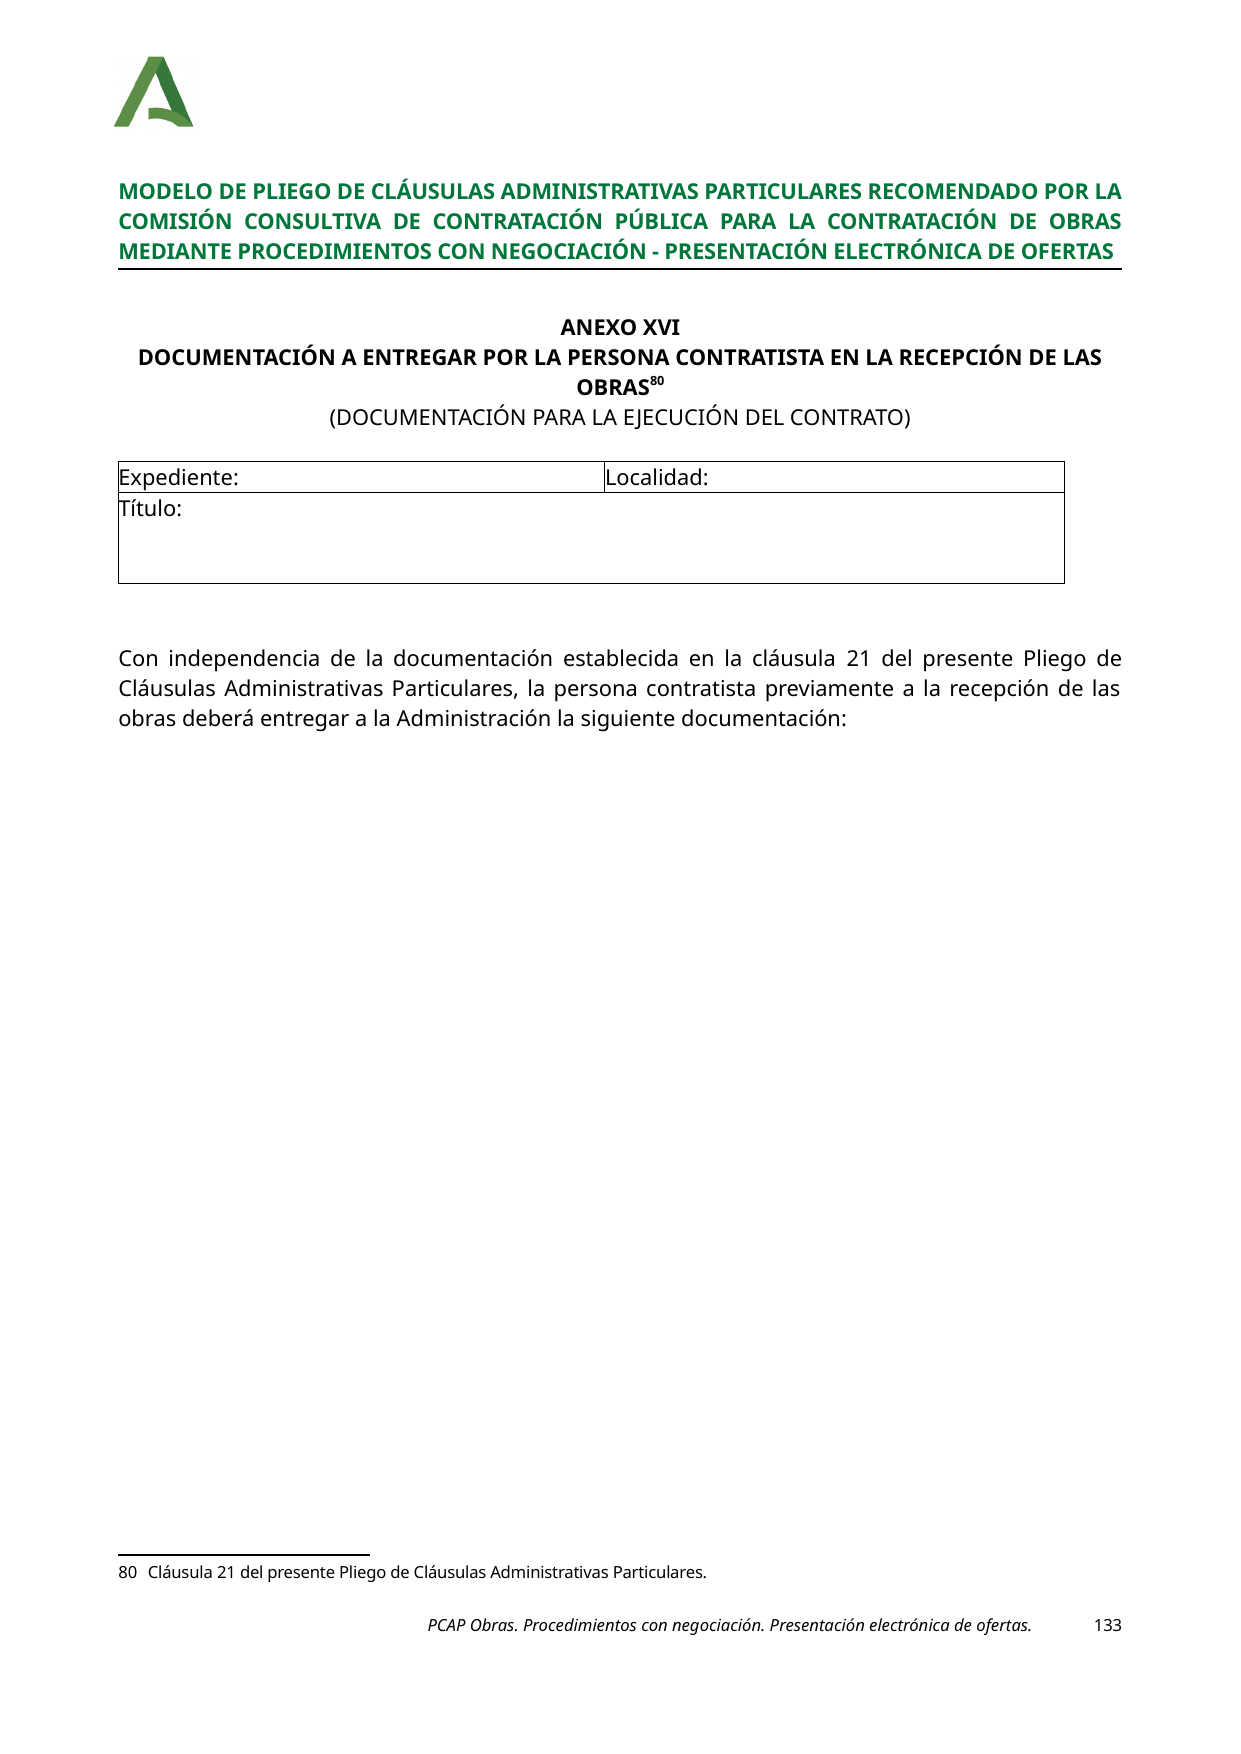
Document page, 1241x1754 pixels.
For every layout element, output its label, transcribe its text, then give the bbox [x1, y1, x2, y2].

text DOCUMENTACIÓN A ENTREGAR POR LA PERSONA CONTRATISTA EN LA RECEPCIÓN DE LAS OBRAS [118, 342, 1122, 402]
table_cell Título: [119, 493, 295, 582]
text MODELO DE PLIEGO DE CLÁUSULAS ADMINISTRATIVAS PARTICULARES RECOMENDADO POR LA COMISIÓN CONSULTIVA DE CONTRATACIÓN PÚBLICA PARA LA CONTRATACIÓN DE OBRAS MEDIANTE PROCEDIMIENTOS CON NEGOCIACIÓN - PRESENTACIÓN ELECTRÓNICA DE OFERTAS [118, 176, 1122, 268]
table_header [738, 462, 1064, 492]
table_header Localidad: [605, 462, 738, 492]
table_header [295, 462, 604, 492]
picture [109, 52, 198, 131]
table_cell [295, 493, 1064, 582]
text Con independencia de la documentación establecida en la cláusula 21 del presente Pliego de Cláusulas Administrativas Particulares, la persona contratista previamente a la recepción de las obras deberá entregar a la Administración la siguiente documentación: [118, 643, 1122, 732]
text ANEXO XVI [118, 312, 1122, 342]
text (DOCUMENTACIÓN PARA LA EJECUCIÓN DEL CONTRATO) [118, 402, 1122, 431]
text Cláusula 21 del presente Pliego de Cláusulas Administrativas Particulares. [118, 1561, 1122, 1584]
table_header Expediente: [119, 462, 295, 492]
